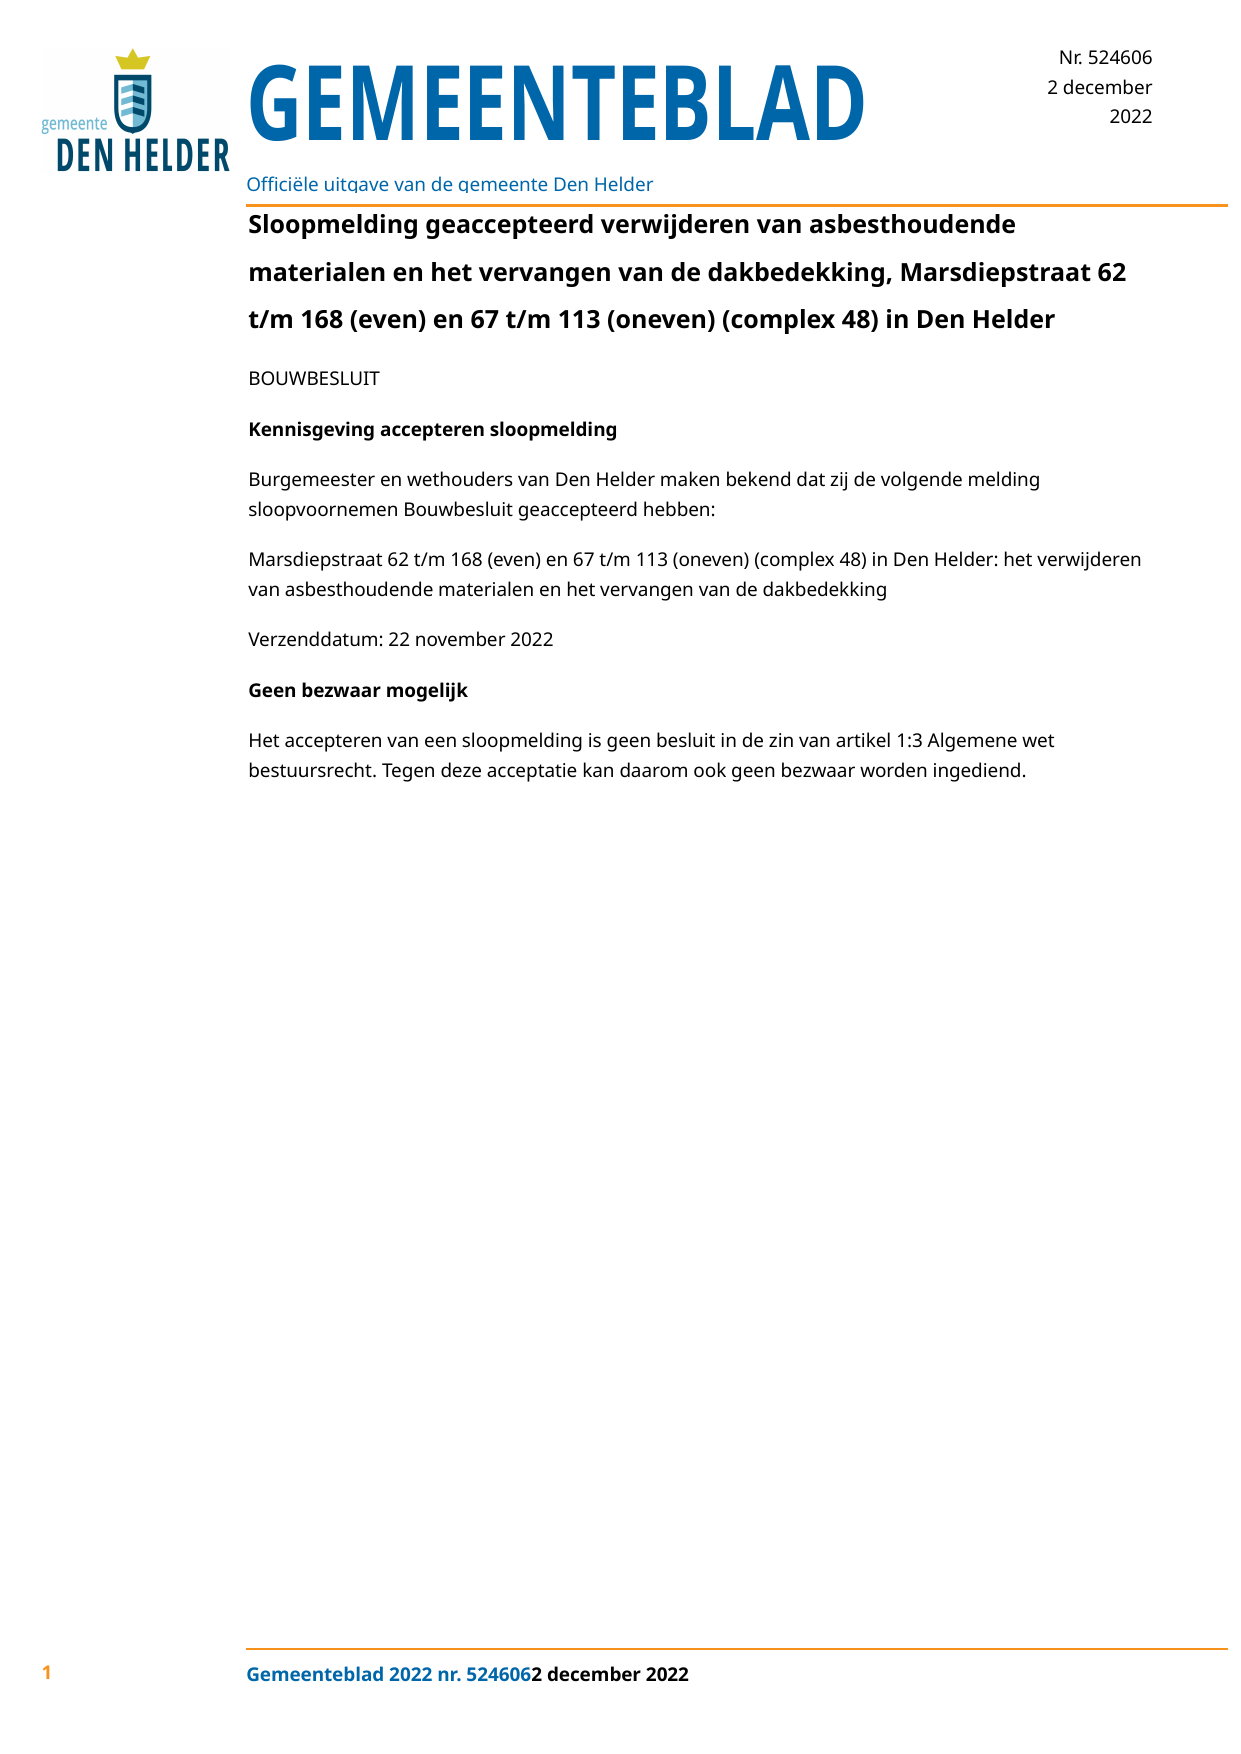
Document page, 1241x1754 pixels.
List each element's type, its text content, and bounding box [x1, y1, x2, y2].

text Marsdiepstraat 62 t/m 168 (even) en 67 t/m 113 (oneven) (complex 48) in Den Helder: het verwijderen van asbesthoudende materialen en het vervangen van de dakbedekking [248, 546, 1152, 602]
text Burgemeester en wethouders van Den Helder maken bekend dat zij de volgende melding sloopvoornemen Bouwbesluit geaccepteerd hebben: [248, 466, 1152, 522]
picture [130, 157, 135, 172]
picture [220, 160, 224, 172]
text Geen bezwaar mogelijk [248, 677, 1152, 702]
picture [41, 47, 231, 172]
text BOUWBESLUIT [248, 366, 1152, 391]
picture [63, 144, 68, 165]
text Kennisgeving accepteren sloopmelding [248, 416, 1152, 442]
text Verzenddatum: 22 november 2022 [248, 626, 1152, 652]
text Sloopmelding geaccepteerd verwijderen van asbesthoudende materialen en het vervangen van de dakbedekking, Marsdiepstraat 62 t/m 168 (even) en 67 t/m 113 (oneven) (complex 48) in Den Helder [248, 207, 1152, 336]
text Het accepteren van een sloopmelding is geen besluit in de zin van artikel 1:3 Algemene wet bestuursrecht. Tegen deze acceptatie kan daarom ook geen bezwaar worden ingediend. [248, 727, 1152, 782]
picture [100, 154, 106, 172]
picture [182, 144, 187, 165]
